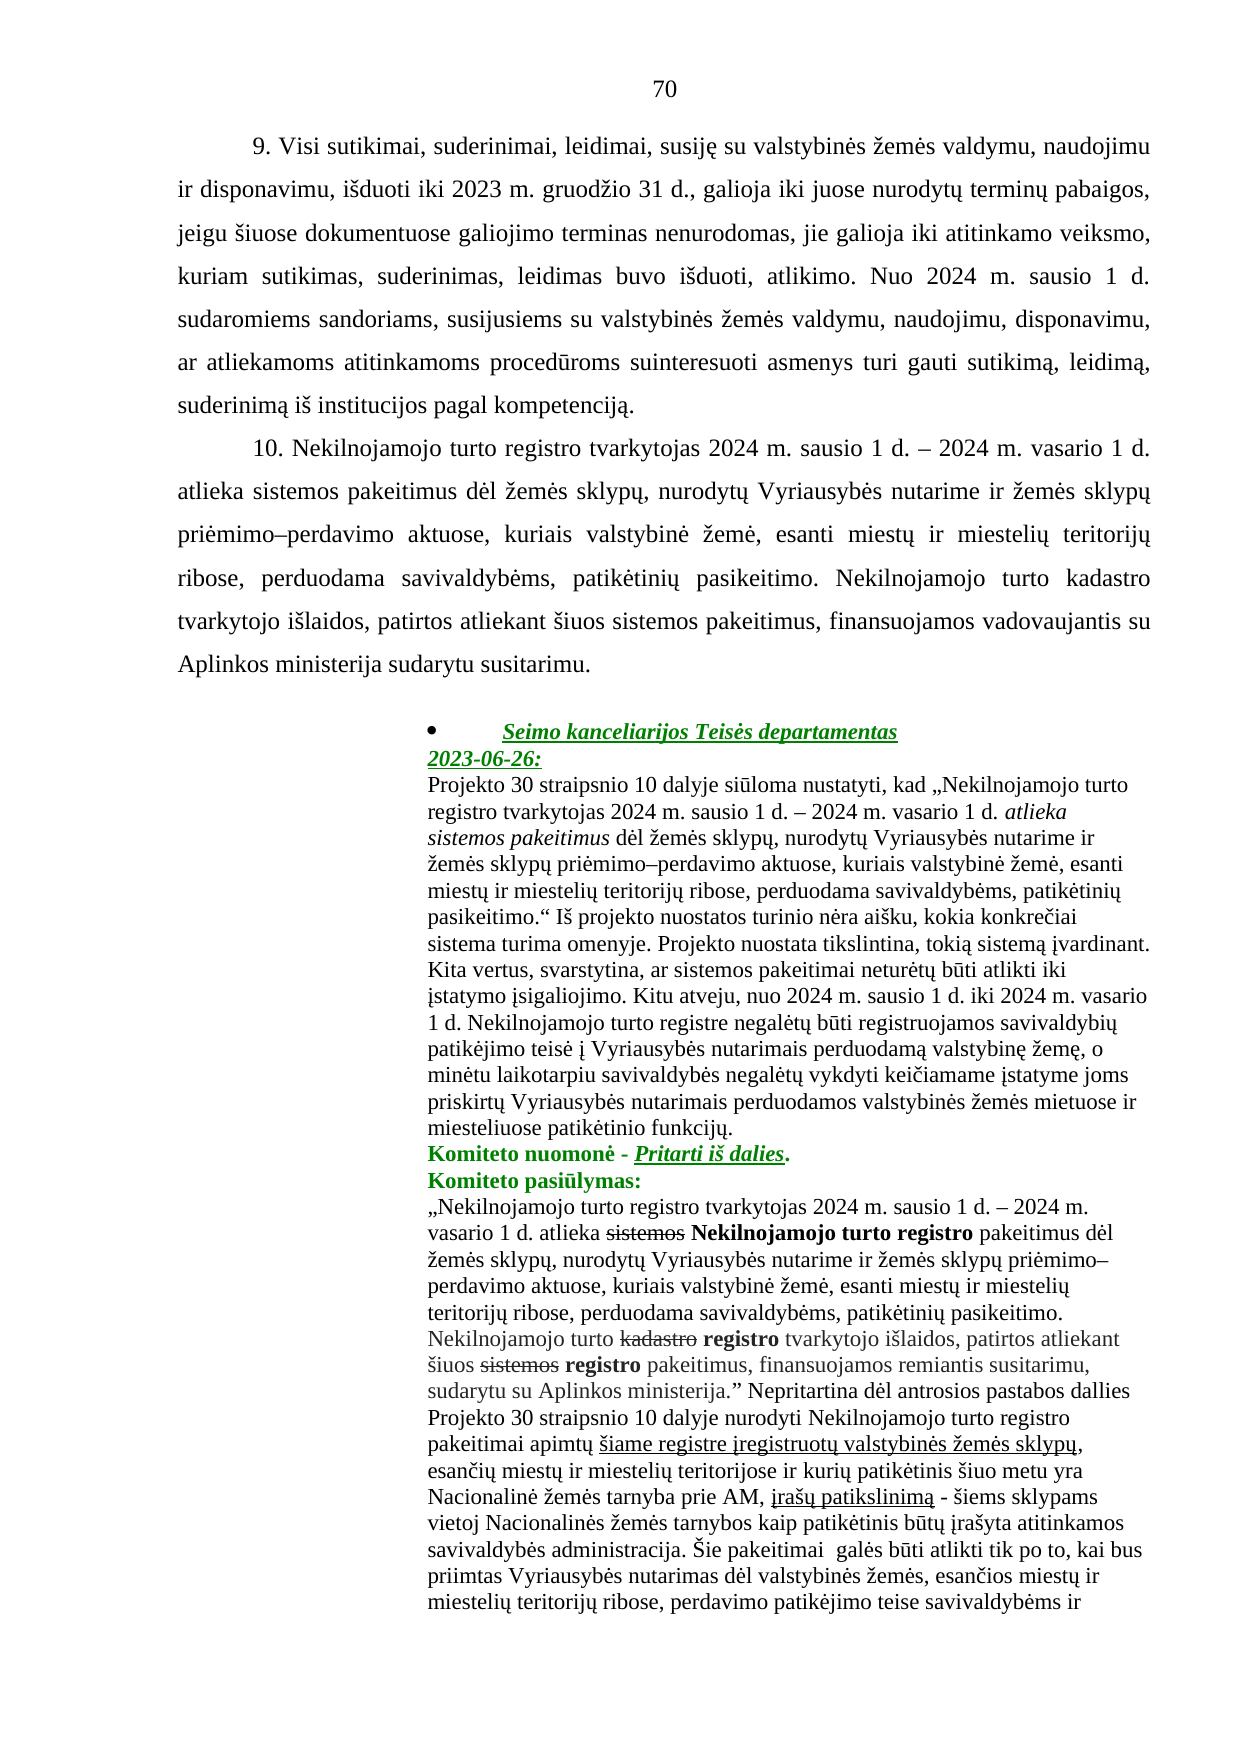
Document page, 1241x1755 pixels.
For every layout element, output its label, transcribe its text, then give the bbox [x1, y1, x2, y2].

text Projekto 30 straipsnio 10 dalyje siūloma nustatyti, kad „Nekilnojamojo turto registro tvarkytojas 2024 m. sausio 1 d. – 2024 m. vasario 1 d. atlieka sistemos pakeitimus dėl žemės sklypų, nurodytų Vyriausybės nutarime ir žemės sklypų priėmimo–perdavimo aktuose, kuriais valstybinė žemė, esanti miestų ir miestelių teritorijų ribose, perduodama savivaldybėms, patikėtinių pasikeitimo.“ Iš projekto nuostatos turinio nėra aišku, kokia konkrečiai sistema turima omenyje. Projekto nuostata tikslintina, tokią sistemą įvardinant. Kita vertus, svarstytina, ar sistemos pakeitimai neturėtų būti atlikti iki įstatymo įsigaliojimo. Kitu atveju, nuo 2024 m. sausio 1 d. iki 2024 m. vasario 1 d. Nekilnojamojo turto registre negalėtų būti registruojamos savivaldybių patikėjimo teisė į Vyriausybės nutarimais perduodamą valstybinę žemę, o minėtu laikotarpiu savivaldybės negalėtų vykdyti keičiamame įstatyme joms priskirtų Vyriausybės nutarimais perduodamos valstybinės žemės mietuose ir miesteliuose patikėtinio funkcijų. [427, 771, 1152, 1140]
text „Nekilnojamojo turto registro tvarkytojas 2024 m. sausio 1 d. – 2024 m. vasario 1 d. atlieka sistemos Nekilnojamojo turto registro pakeitimus dėl žemės sklypų, nurodytų Vyriausybės nutarime ir žemės sklypų priėmimo–perdavimo aktuose, kuriais valstybinė žemė, esanti miestų ir miestelių teritorijų ribose, perduodama savivaldybėms, patikėtinių pasikeitimo. Nekilnojamojo turto kadastro registro tvarkytojo išlaidos, patirtos atliekant šiuos sistemos registro pakeitimus, finansuojamos remiantis susitarimu, sudarytu su Aplinkos ministerija.” Nepritartina dėl antrosios pastabos dallies Projekto 30 straipsnio 10 dalyje nurodyti Nekilnojamojo turto registro pakeitimai apimtų šiame registre įregistruotų valstybinės žemės sklypų, esančių miestų ir miestelių teritorijose ir kurių patikėtinis šiuo metu yra Nacionalinė žemės tarnyba prie AM, įrašų patikslinimą - šiems sklypams vietoj Nacionalinės žemės tarnybos kaip patikėtinis būtų įrašyta atitinkamos savivaldybės administracija. Šie pakeitimai galės būti atlikti tik po to, kai bus priimtas Vyriausybės nutarimas dėl valstybinės žemės, esančios miestų ir miestelių teritorijų ribose, perdavimo patikėjimo teise savivaldybėms ir [427, 1193, 1152, 1615]
text Komiteto pasiūlymas: [427, 1167, 1152, 1193]
text Komiteto nuomonė - Pritarti iš dalies. [427, 1140, 1152, 1167]
text 9. Visi sutikimai, suderinimai, leidimai, susiję su valstybinės žemės valdymu, naudojimu ir disponavimu, išduoti iki 2023 m. gruodžio 31 d., galioja iki juose nurodytų terminų pabaigos, jeigu šiuose dokumentuose galiojimo terminas nenurodomas, jie galioja iki atitinkamo veiksmo, kuriam sutikimas, suderinimas, leidimas buvo išduoti, atlikimo. Nuo 2024 m. sausio 1 d. sudaromiems sandoriams, susijusiems su valstybinės žemės valdymu, naudojimu, disponavimu, ar atliekamoms atitinkamoms procedūroms suinteresuoti asmenys turi gauti sutikimą, leidimą, suderinimą iš institucijos pagal kompetenciją. [177, 131, 1152, 419]
list Seimo kanceliarijos Teisės departamentas 2023-06-26: [427, 718, 1152, 771]
text 10. Nekilnojamojo turto registro tvarkytojas 2024 m. sausio 1 d. – 2024 m. vasario 1 d. atlieka sistemos pakeitimus dėl žemės sklypų, nurodytų Vyriausybės nutarime ir žemės sklypų priėmimo–perdavimo aktuose, kuriais valstybinė žemė, esanti miestų ir miestelių teritorijų ribose, perduodama savivaldybėms, patikėtinių pasikeitimo. Nekilnojamojo turto kadastro tvarkytojo išlaidos, patirtos atliekant šiuos sistemos pakeitimus, finansuojamos vadovaujantis su Aplinkos ministerija sudarytu susitarimu. [177, 433, 1152, 678]
